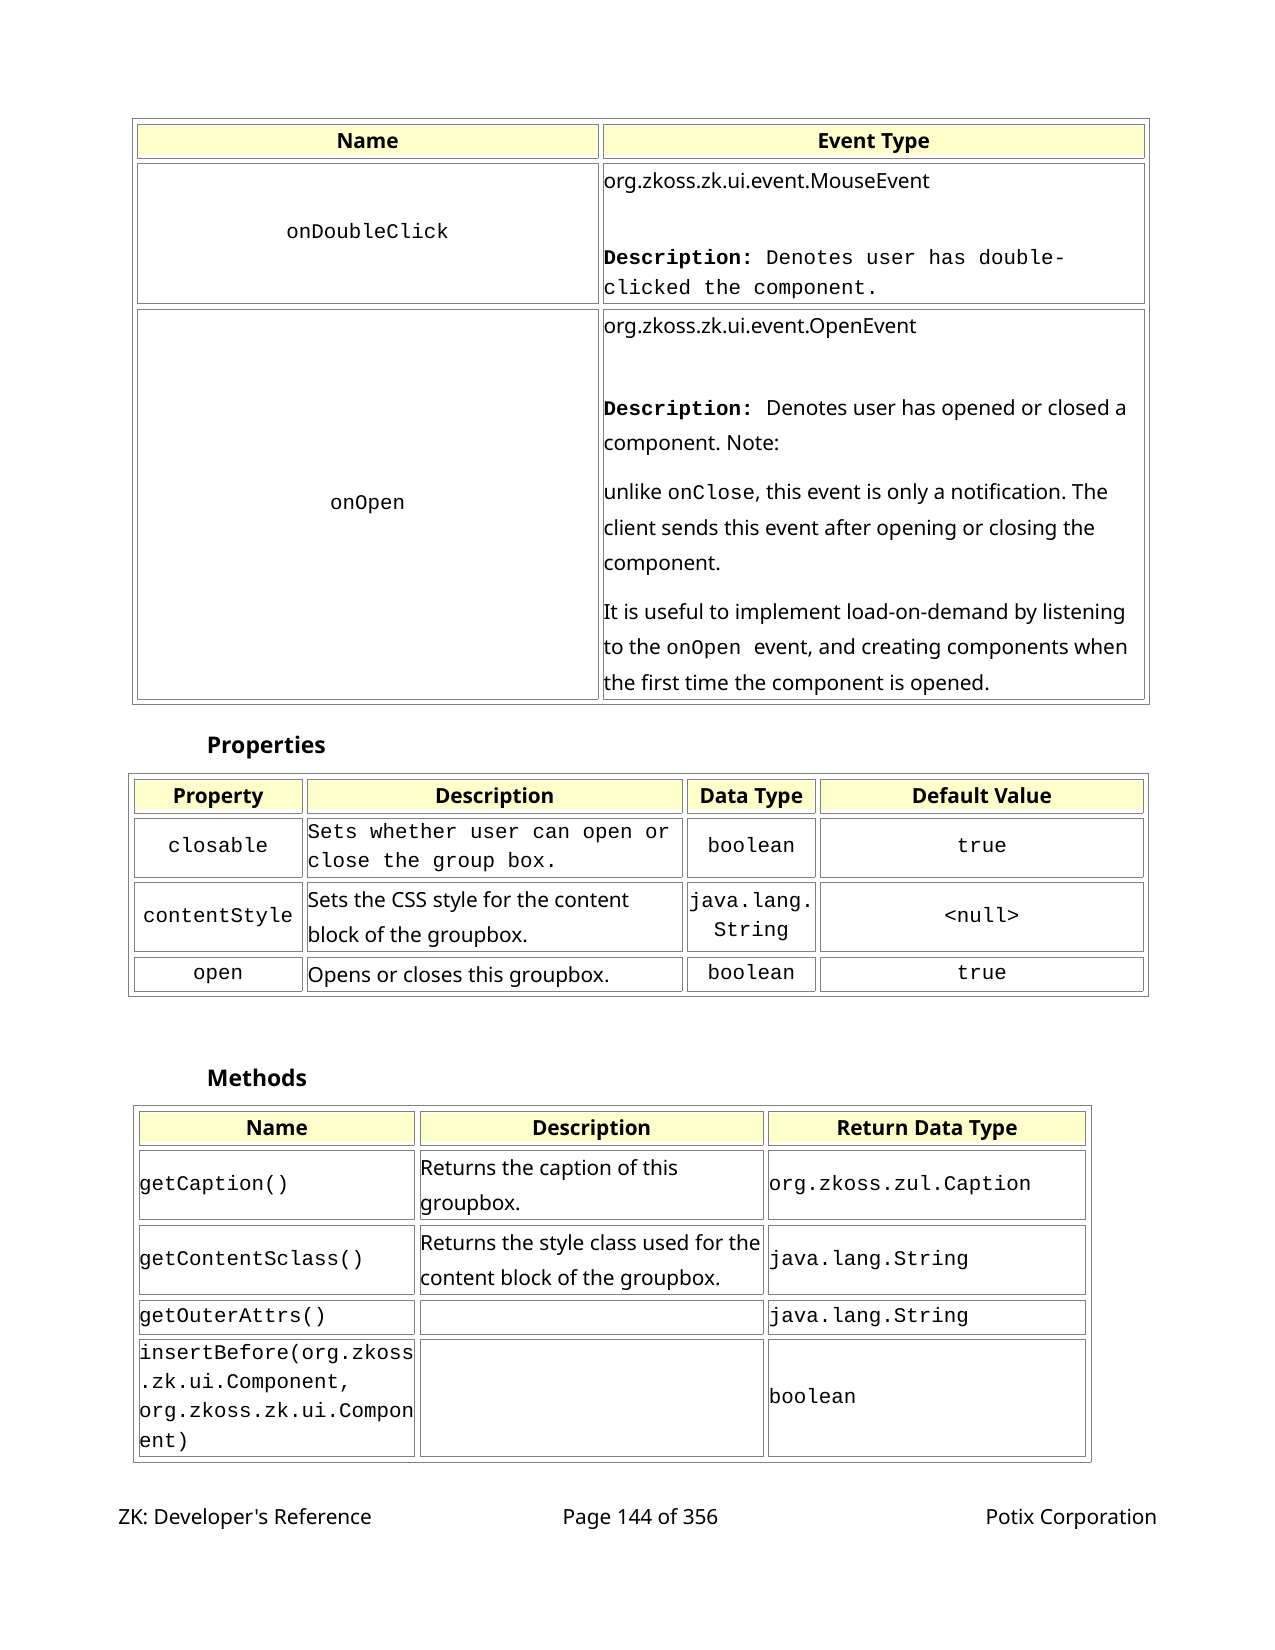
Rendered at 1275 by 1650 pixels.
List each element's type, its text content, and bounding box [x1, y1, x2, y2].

table_header Default Value [818, 774, 1146, 812]
table_cell open [131, 951, 304, 991]
table_cell boolean [766, 1334, 1088, 1456]
table_header Description [417, 1106, 766, 1145]
table_cell insertBefore(org.zkoss.zk.ui.Component, org.zkoss.zk.ui.Component) [136, 1334, 417, 1456]
table_header Name [136, 1106, 417, 1145]
table_cell closable [131, 813, 304, 877]
table_cell boolean [685, 951, 817, 991]
table_cell org.zkoss.zk.ui.event.OpenEvent Description: Denotes user has opened or closed a component. Note: unlike onClose, this event is only a notification. The client sends this event after opening or closing the component. It is useful to implement load-on-demand by listening to the onOpen event, and creating components when the first time the component is opened. [600, 303, 1147, 699]
table_cell true [818, 951, 1146, 991]
table_cell [417, 1334, 766, 1456]
table_header Description [305, 774, 685, 812]
table_cell Sets whether user can open or close the group box. [305, 813, 685, 877]
table_cell <null> [818, 877, 1146, 951]
table_cell onDoubleClick [134, 158, 600, 303]
table_cell org.zkoss.zk.ui.event.MouseEvent Description: Denotes user has double-clicked the component. [600, 158, 1147, 303]
table_header Property [131, 774, 304, 812]
table_cell [421, 1340, 763, 1456]
table_header Event Type [600, 119, 1147, 158]
subtitle Methods [207, 1061, 1157, 1093]
table_cell Opens or closes this groupbox. [305, 951, 685, 991]
table_header Name [134, 119, 600, 158]
table_cell [421, 1301, 763, 1333]
table_cell onOpen [134, 303, 600, 699]
table_cell [417, 1294, 766, 1333]
table_cell getContentSclass() [136, 1219, 417, 1294]
table_cell Returns the style class used for the content block of the groupbox. [417, 1219, 766, 1294]
table_cell Sets the CSS style for the content block of the groupbox. [305, 877, 685, 951]
table_cell java.lang.String [766, 1294, 1088, 1333]
table_cell Returns the caption of this groupbox. [417, 1145, 766, 1219]
table_cell getOuterAttrs() [136, 1294, 417, 1333]
table_header Data Type [685, 774, 817, 812]
table_cell contentStyle [131, 877, 304, 951]
table_cell java.lang.String [685, 877, 817, 951]
table_cell getCaption() [136, 1145, 417, 1219]
table_cell java.lang.String [766, 1219, 1088, 1294]
table_cell true [818, 813, 1146, 877]
table_cell boolean [685, 813, 817, 877]
table_cell org.zkoss.zul.Caption [766, 1145, 1088, 1219]
table_header Return Data Type [766, 1106, 1088, 1145]
subtitle Properties [207, 729, 1157, 761]
